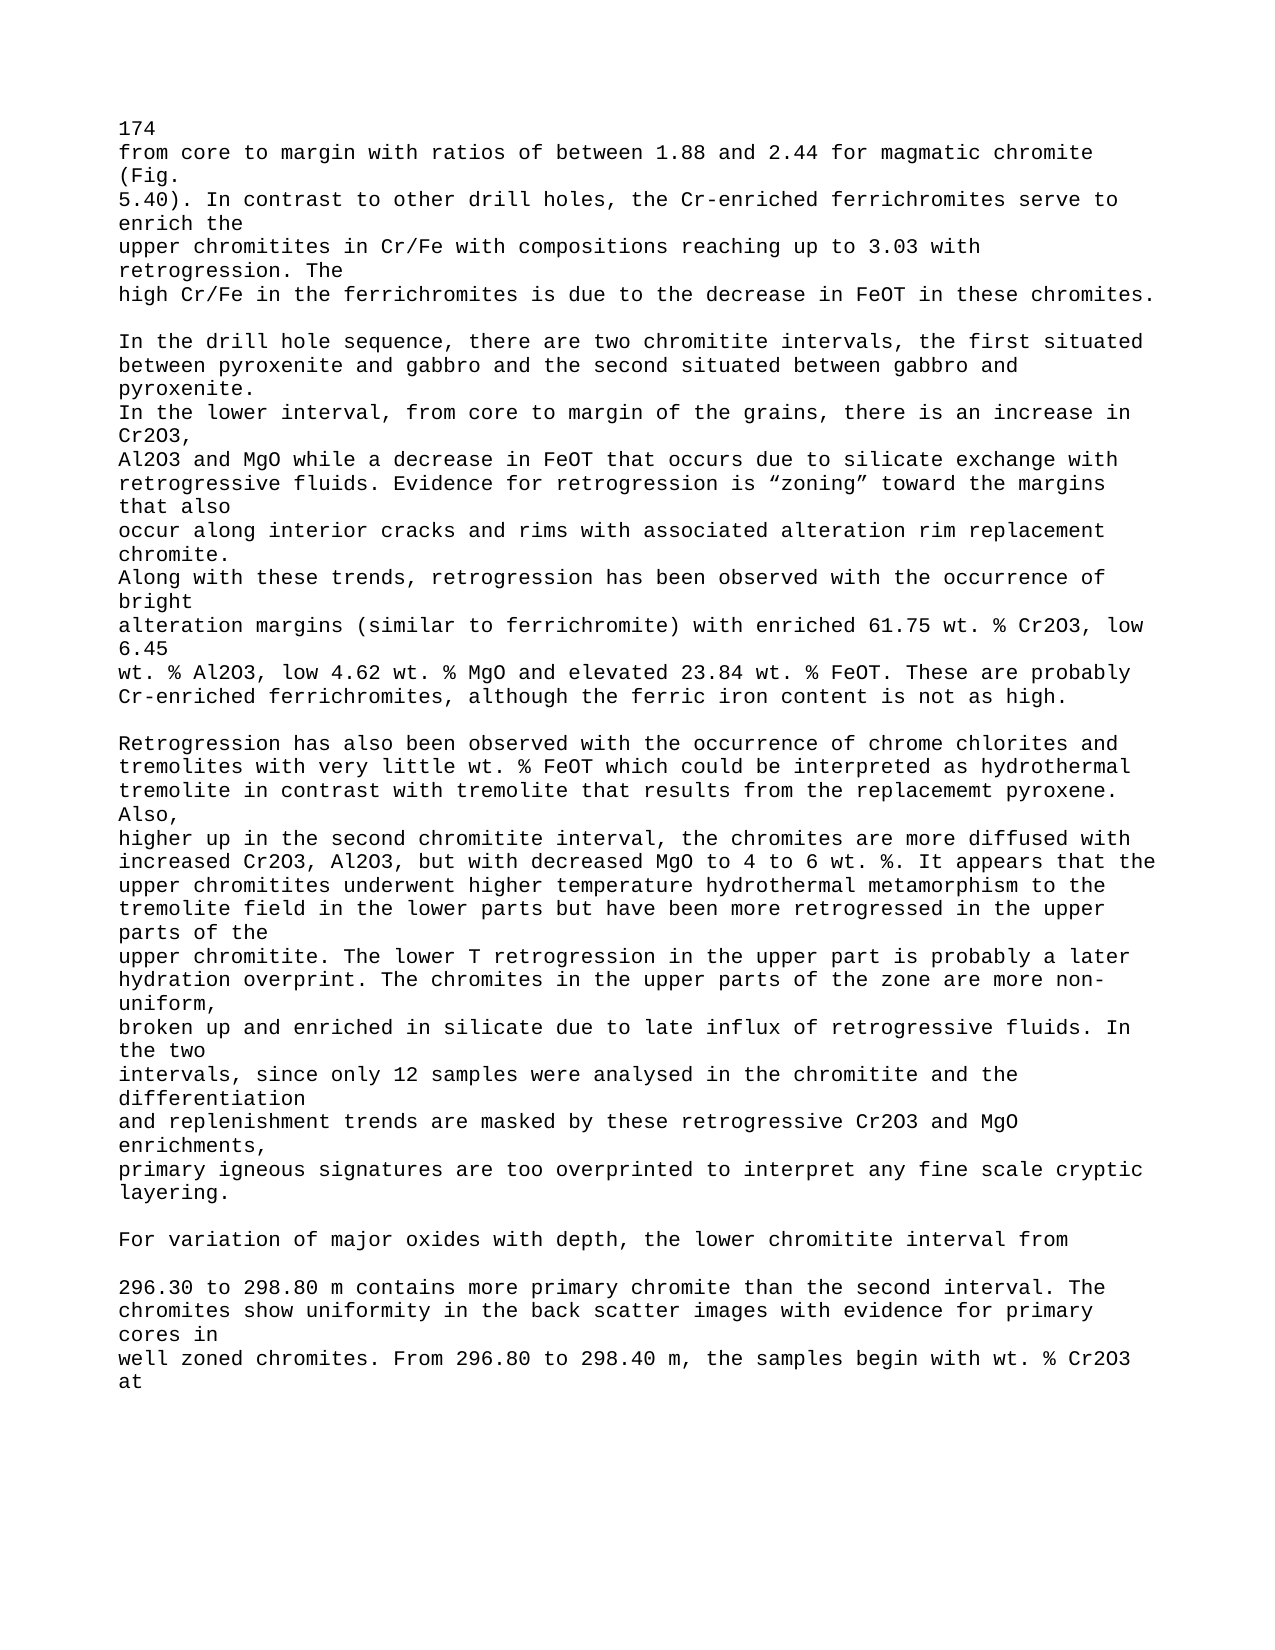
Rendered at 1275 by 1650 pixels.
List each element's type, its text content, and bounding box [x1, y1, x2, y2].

text upper chromitites underwent higher temperature hydrothermal metamorphism to the [118, 875, 1157, 898]
text hydration overprint. The chromites in the upper parts of the zone are more non-uniform, [118, 969, 1157, 1017]
text 174 [118, 118, 1157, 142]
text Cr-enriched ferrichromites, although the ferric iron content is not as high. [118, 686, 1157, 709]
text tremolites with very little wt. % FeOT which could be interpreted as hydrothermal [118, 757, 1157, 780]
text chromites show uniformity in the back scatter images with evidence for primary cores in [118, 1300, 1157, 1348]
text primary igneous signatures are too overprinted to interpret any fine scale cryptic layering. [118, 1158, 1157, 1206]
text high Cr/Fe in the ferrichromites is due to the decrease in FeOT in these chromites. [118, 284, 1157, 307]
text occur along interior cracks and rims with associated alteration rim replacement chromite. [118, 520, 1157, 567]
text Along with these trends, retrogression has been observed with the occurrence of bright [118, 567, 1157, 615]
text intervals, since only 12 samples were analysed in the chromitite and the differentiation [118, 1064, 1157, 1111]
text 296.30 to 298.80 m contains more primary chromite than the second interval. The [118, 1277, 1157, 1300]
text tremolite field in the lower parts but have been more retrogressed in the upper parts of the [118, 898, 1157, 946]
text Retrogression has also been observed with the occurrence of chrome chlorites and [118, 733, 1157, 757]
text 5.40). In contrast to other drill holes, the Cr-enriched ferrichromites serve to enrich the [118, 189, 1157, 236]
text upper chromitite. The lower T retrogression in the upper part is probably a later [118, 946, 1157, 969]
text retrogressive fluids. Evidence for retrogression is “zoning” toward the margins that also [118, 473, 1157, 520]
text broken up and enriched in silicate due to late influx of retrogressive fluids. In the two [118, 1017, 1157, 1064]
text and replenishment trends are masked by these retrogressive Cr2O3 and MgO enrichments, [118, 1111, 1157, 1158]
text increased Cr2O3, Al2O3, but with decreased MgO to 4 to 6 wt. %. It appears that the [118, 851, 1157, 875]
text Al2O3 and MgO while a decrease in FeOT that occurs due to silicate exchange with [118, 449, 1157, 473]
text In the drill hole sequence, there are two chromitite intervals, the first situated [118, 331, 1157, 354]
text tremolite in contrast with tremolite that results from the replacememt pyroxene. Also, [118, 780, 1157, 827]
text well zoned chromites. From 296.80 to 298.40 m, the samples begin with wt. % Cr2O3 at [118, 1348, 1157, 1395]
text wt. % Al2O3, low 4.62 wt. % MgO and elevated 23.84 wt. % FeOT. These are probably [118, 662, 1157, 686]
text upper chromitites in Cr/Fe with compositions reaching up to 3.03 with retrogression. The [118, 236, 1157, 284]
text higher up in the second chromitite interval, the chromites are more diffused with [118, 827, 1157, 851]
text alteration margins (similar to ferrichromite) with enriched 61.75 wt. % Cr2O3, low 6.45 [118, 615, 1157, 662]
text from core to margin with ratios of between 1.88 and 2.44 for magmatic chromite (Fig. [118, 142, 1157, 189]
text For variation of major oxides with depth, the lower chromitite interval from [118, 1229, 1157, 1253]
text between pyroxenite and gabbro and the second situated between gabbro and pyroxenite. [118, 354, 1157, 402]
text In the lower interval, from core to margin of the grains, there is an increase in Cr2O3, [118, 402, 1157, 449]
